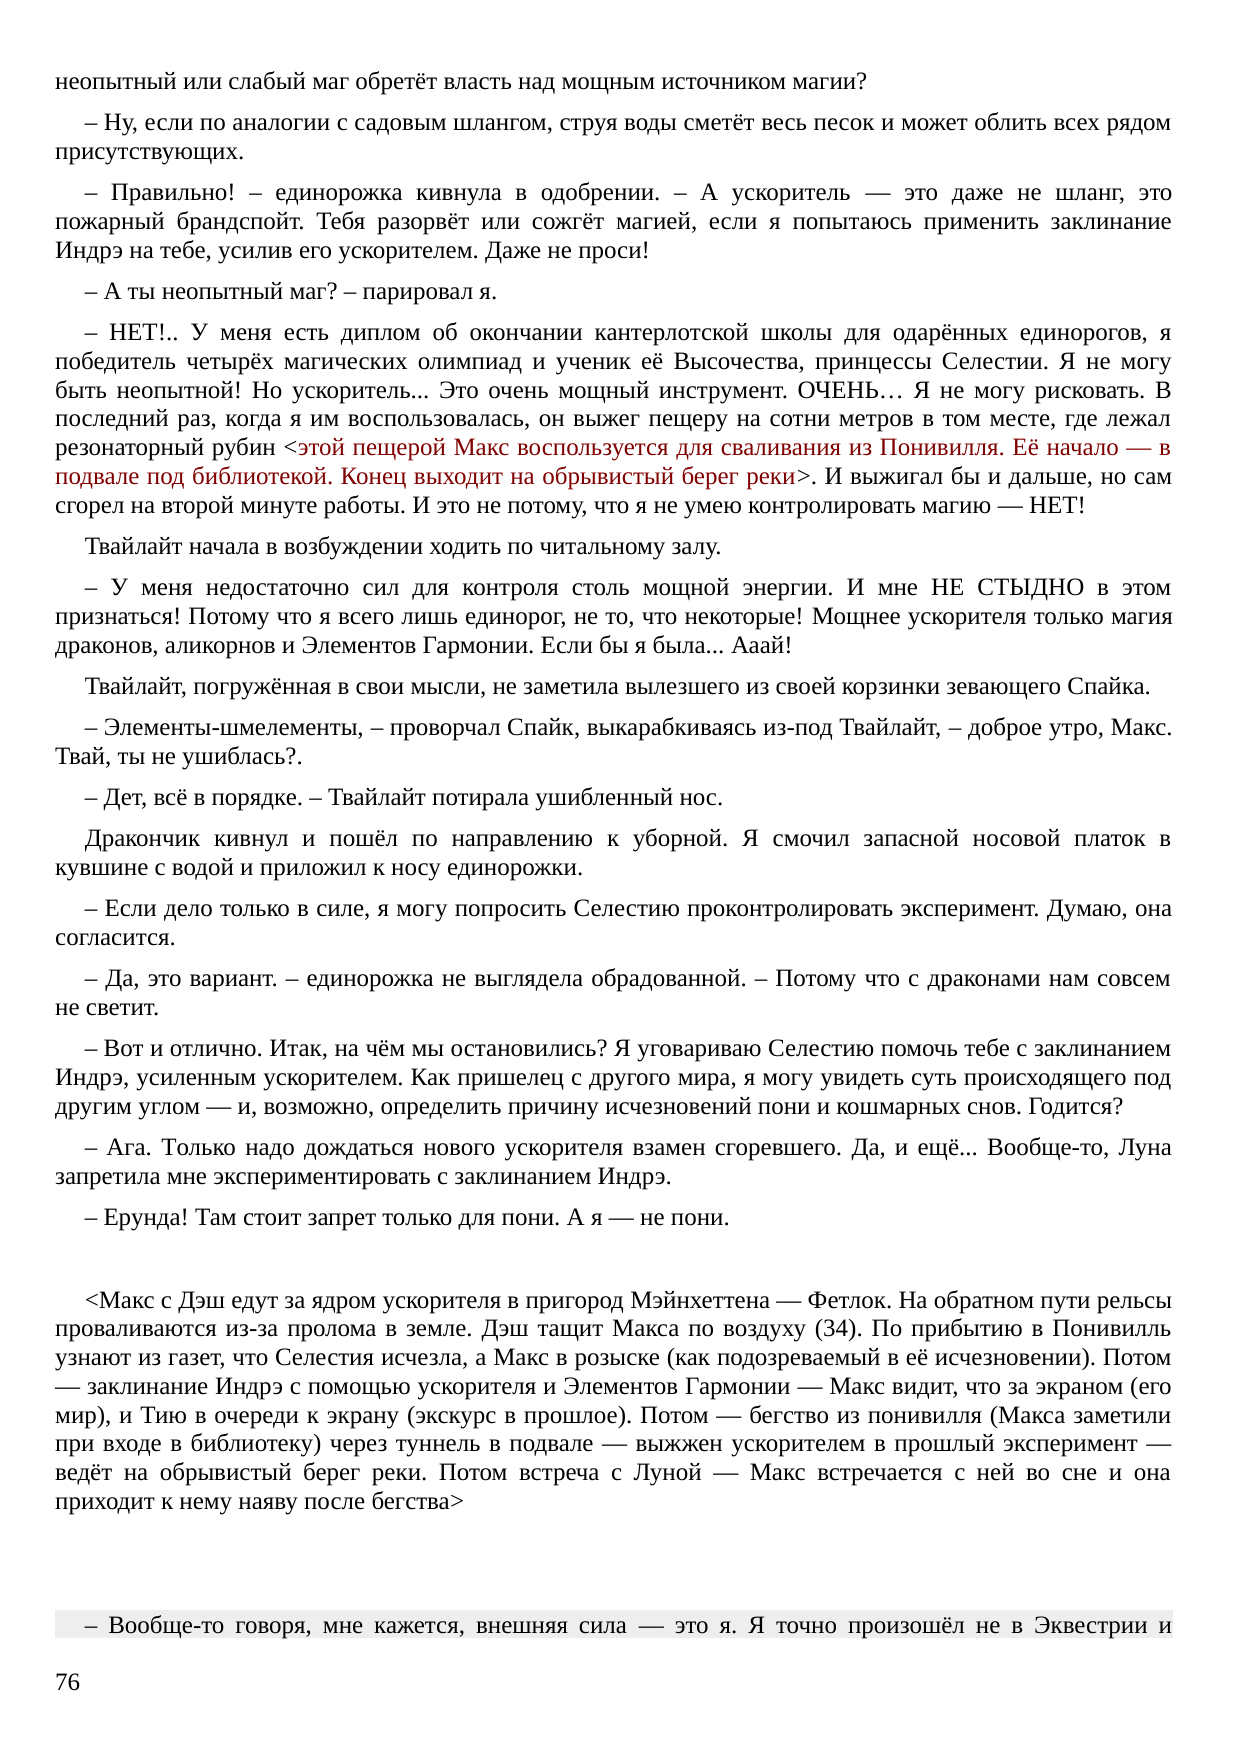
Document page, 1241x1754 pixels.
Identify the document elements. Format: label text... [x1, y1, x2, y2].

text – Дет, всё в порядке. – Твайлайт потирала ушибленный нос. [55, 782, 1173, 811]
text – Если дело только в силе, я могу попросить Селестию проконтролировать эксперимент. Думаю, она согласится. [55, 893, 1173, 951]
text неопытный или слабый маг обретёт власть над мощным источником магии? [55, 66, 1173, 95]
text Дракончик кивнул и пошёл по направлению к уборной. Я смочил запасной носовой платок в кувшине с водой и приложил к носу единорожки. [55, 823, 1173, 881]
text – Да, это вариант. – единорожка не выглядела обрадованной. – Потому что с драконами нам совсем не светит. [55, 963, 1173, 1021]
text Твайлайт начала в возбуждении ходить по читальному залу. [55, 531, 1173, 560]
text – Ну, если по аналогии с садовым шлангом, струя воды сметёт весь песок и может облить всех рядом присутствующих. [55, 107, 1173, 165]
text – У меня недостаточно сил для контроля столь мощной энергии. И мне НЕ СТЫДНО в этом признаться! Потому что я всего лишь единорог, не то, что некоторые! Мощнее ускорителя только магия драконов, аликорнов и Элементов Гармонии. Если бы я была... Ааай! [55, 572, 1173, 658]
text – Элементы-шмелементы, – проворчал Спайк, выкарабкиваясь из-под Твайлайт, – доброе утро, Макс. Твай, ты не ушиблась?. [55, 712, 1173, 770]
text – Ага. Только надо дождаться нового ускорителя взамен сгоревшего. Да, и ещё... Вообще-то, Луна запретила мне экспериментировать с заклинанием Индрэ. [55, 1132, 1173, 1190]
text – Правильно! – единорожка кивнула в одобрении. – А ускоритель — это даже не шланг, это пожарный брандспойт. Тебя разорвёт или сожгёт магией, если я попытаюсь применить заклинание Индрэ на тебе, усилив его ускорителем. Даже не проси! [55, 177, 1173, 263]
text – НЕТ!.. У меня есть диплом об окончании кантерлотской школы для одарённых единорогов, я победитель четырёх магических олимпиад и ученик её Высочества, принцессы Селестии. Я не могу быть неопытной! Но ускоритель... Это очень мощный инструмент. ОЧЕНЬ… Я не могу рисковать. В последний раз, когда я им воспользовалась, он выжег пещеру на сотни метров в том месте, где лежал резонаторный рубин <этой пещерой Макс воспользуется для сваливания из Понивилля. Её начало — в подвале под библиотекой. Конец выходит на обрывистый берег реки>. И выжигал бы и дальше, но сам сгорел на второй минуте работы. И это не потому, что я не умею контролировать магию — НЕТ! [55, 317, 1173, 518]
text – Вообще-то говоря, мне кажется, внешняя сила — это я. Я точно произошёл не в Эквестрии и [55, 1610, 1173, 1638]
text – Ерунда! Там стоит запрет только для пони. А я — не пони. [55, 1202, 1173, 1231]
text Твайлайт, погружённая в свои мысли, не заметила вылезшего из своей корзинки зевающего Спайка. [55, 671, 1173, 700]
text – Вот и отлично. Итак, на чём мы остановились? Я уговариваю Селестию помочь тебе с заклинанием Индрэ, усиленным ускорителем. Как пришелец с другого мира, я могу увидеть суть происходящего под другим углом — и, возможно, определить причину исчезновений пони и кошмарных снов. Годится? [55, 1033, 1173, 1120]
text – А ты неопытный маг? – парировал я. [55, 276, 1173, 305]
text <Макс с Дэш едут за ядром ускорителя в пригород Мэйнхеттена — Фетлок. На обратном пути рельсы проваливаются из-за пролома в земле. Дэш тащит Макса по воздуху (34). По прибытию в Понивилль узнают из газет, что Селестия исчезла, а Макс в розыске (как подозреваемый в её исчезновении). Потом — заклинание Индрэ с помощью ускорителя и Элементов Гармонии — Макс видит, что за экраном (его мир), и Тию в очереди к экрану (экскурс в прошлое). Потом — бегство из понивилля (Макса заметили при входе в библиотеку) через туннель в подвале — выжжен ускорителем в прошлый эксперимент — ведёт на обрывистый берег реки. Потом встреча с Луной — Макс встречается с ней во сне и она приходит к нему наяву после бегства> [55, 1285, 1173, 1515]
